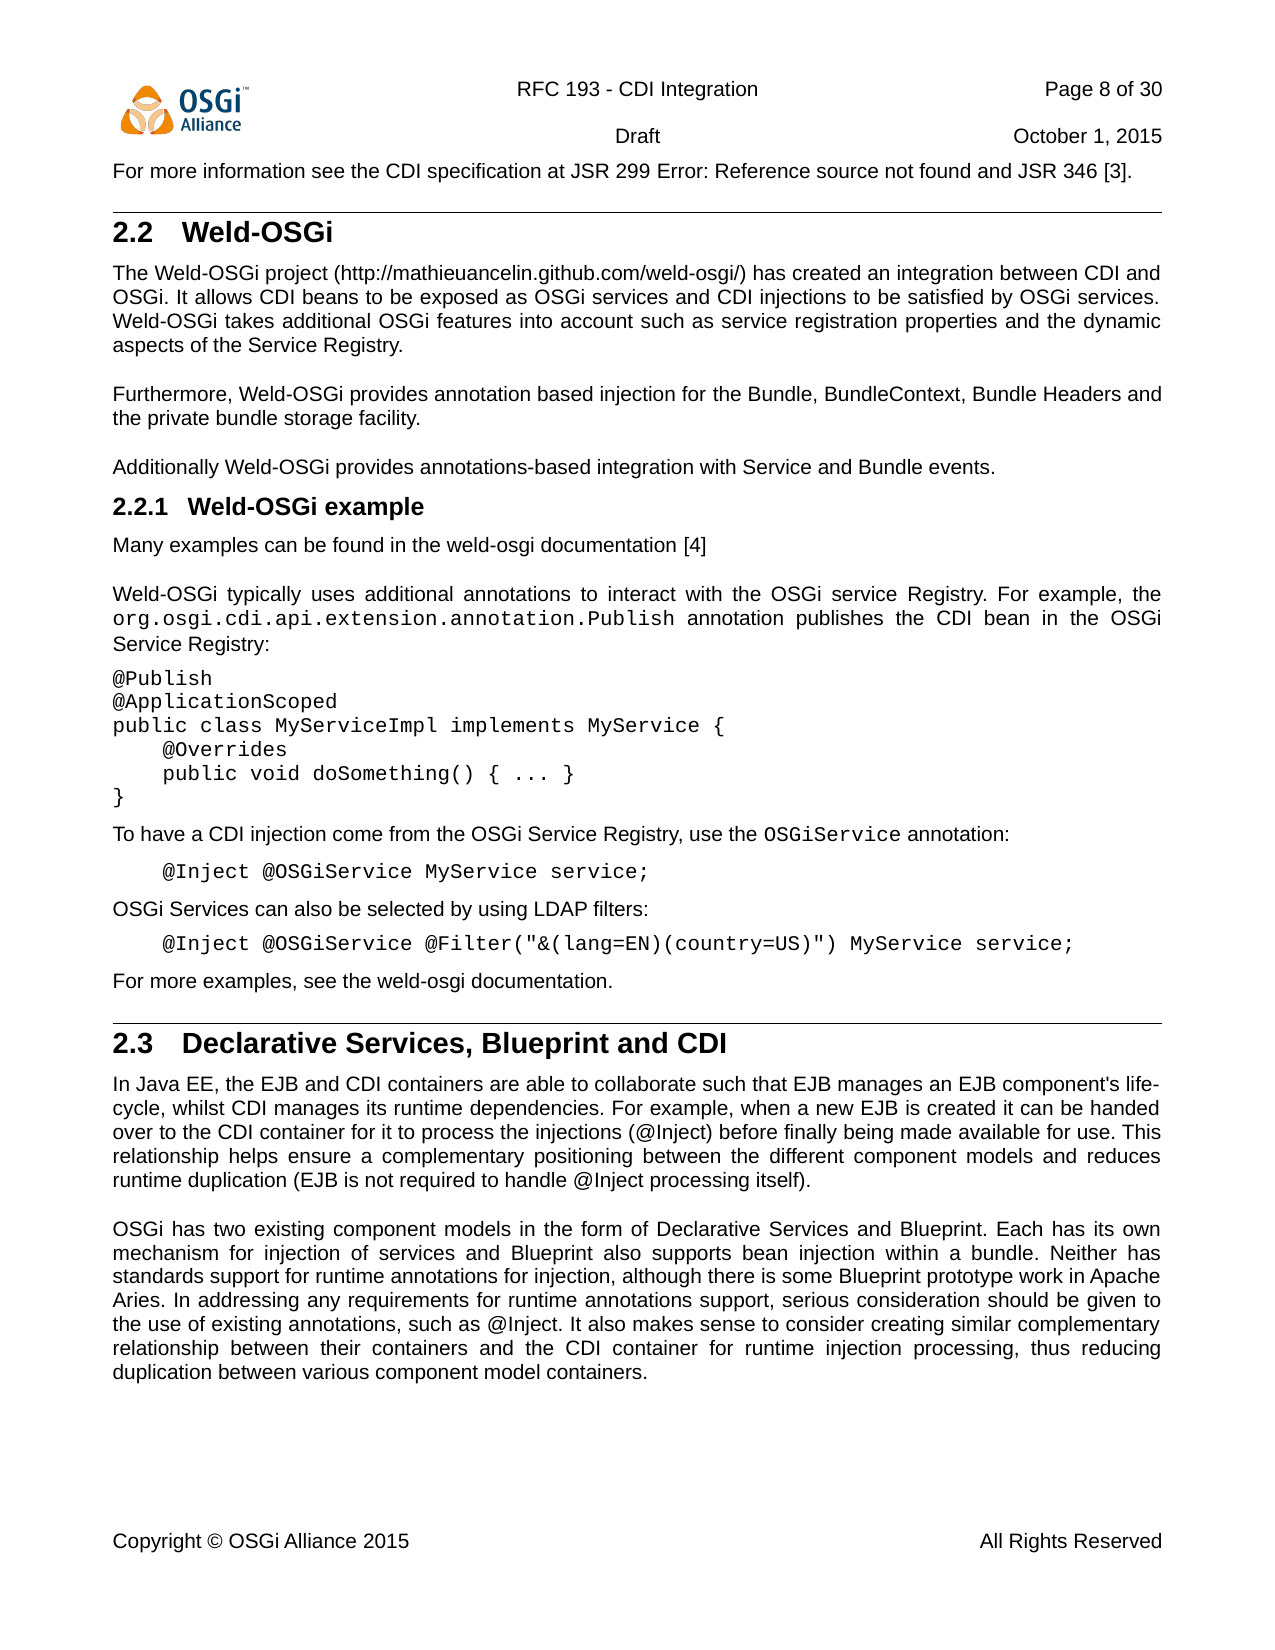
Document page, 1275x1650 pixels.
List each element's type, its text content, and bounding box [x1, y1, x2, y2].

text To have a CDI injection come from the OSGi Service Registry, use the OSGiService annotation: [112, 822, 1162, 848]
picture [113, 78, 257, 142]
text @Publish @ApplicationScoped public class MyServiceImpl implements MyService { @Overrides public void doSomething() { ... } } [112, 668, 1162, 810]
text For more examples, see the weld-osgi documentation. [112, 969, 1162, 993]
text Additionally Weld-OSGi provides annotations-based integration with Service and Bundle events. [112, 455, 1162, 479]
text @Inject @OSGiService @Filter("&(lang=EN)(country=US)") MyService service; [112, 933, 1162, 957]
text OSGi Services can also be selected by using LDAP filters: [112, 897, 1162, 921]
subtitle Declarative Services, Blueprint and CDI [112, 1024, 1162, 1059]
subtitle Weld-OSGi example [112, 491, 1162, 520]
subtitle Weld-OSGi [112, 213, 1162, 249]
text For more information see the CDI specification at JSR 299 Error: Reference source not found and JSR 346 [3].. [112, 159, 1162, 183]
text The Weld-OSGi project (http://mathieuancelin.github.com/weld-osgi/) has created an integration between CDI and OSGi. It allows CDI beans to be exposed as OSGi services and CDI injections to be satisfied by OSGi services. Weld-OSGi takes additional OSGi features into account such as service registration properties and the dynamic aspects of the Service Registry. [112, 261, 1162, 357]
text OSGi has two existing component models in the form of Declarative Services and Blueprint. Each has its own mechanism for injection of services and Blueprint also supports bean injection within a bundle. Neither has standards support for runtime annotations for injection, although there is some Blueprint prototype work in Apache Aries. In addressing any requirements for runtime annotations support, serious consideration should be given to the use of existing annotations, such as @Inject. It also makes sense to consider creating similar complementary relationship between their containers and the CDI container for runtime injection processing, thus reducing duplication between various component model containers. [112, 1216, 1162, 1384]
text Weld-OSGi typically uses additional annotations to interact with the OSGi service Registry. For example, the org.osgi.cdi.api.extension.annotation.Publish annotation publishes the CDI bean in the OSGi Service Registry: [112, 582, 1162, 655]
text Many examples can be found in the weld-osgi documentation [4]. [112, 533, 1162, 557]
text Furthermore, Weld-OSGi provides annotation based injection for the Bundle, BundleContext, Bundle Headers and the private bundle storage facility. [112, 382, 1162, 430]
text @Inject @OSGiService MyService service; [112, 861, 1162, 884]
text In Java EE, the EJB and CDI containers are able to collaborate such that EJB manages an EJB component's life-cycle, whilst CDI manages its runtime dependencies. For example, when a new EJB is created it can be handed over to the CDI container for it to process the injections (@Inject) before finally being made available for use. This relationship helps ensure a complementary positioning between the different component models and reduces runtime duplication (EJB is not required to handle @Inject processing itself). [112, 1072, 1162, 1191]
